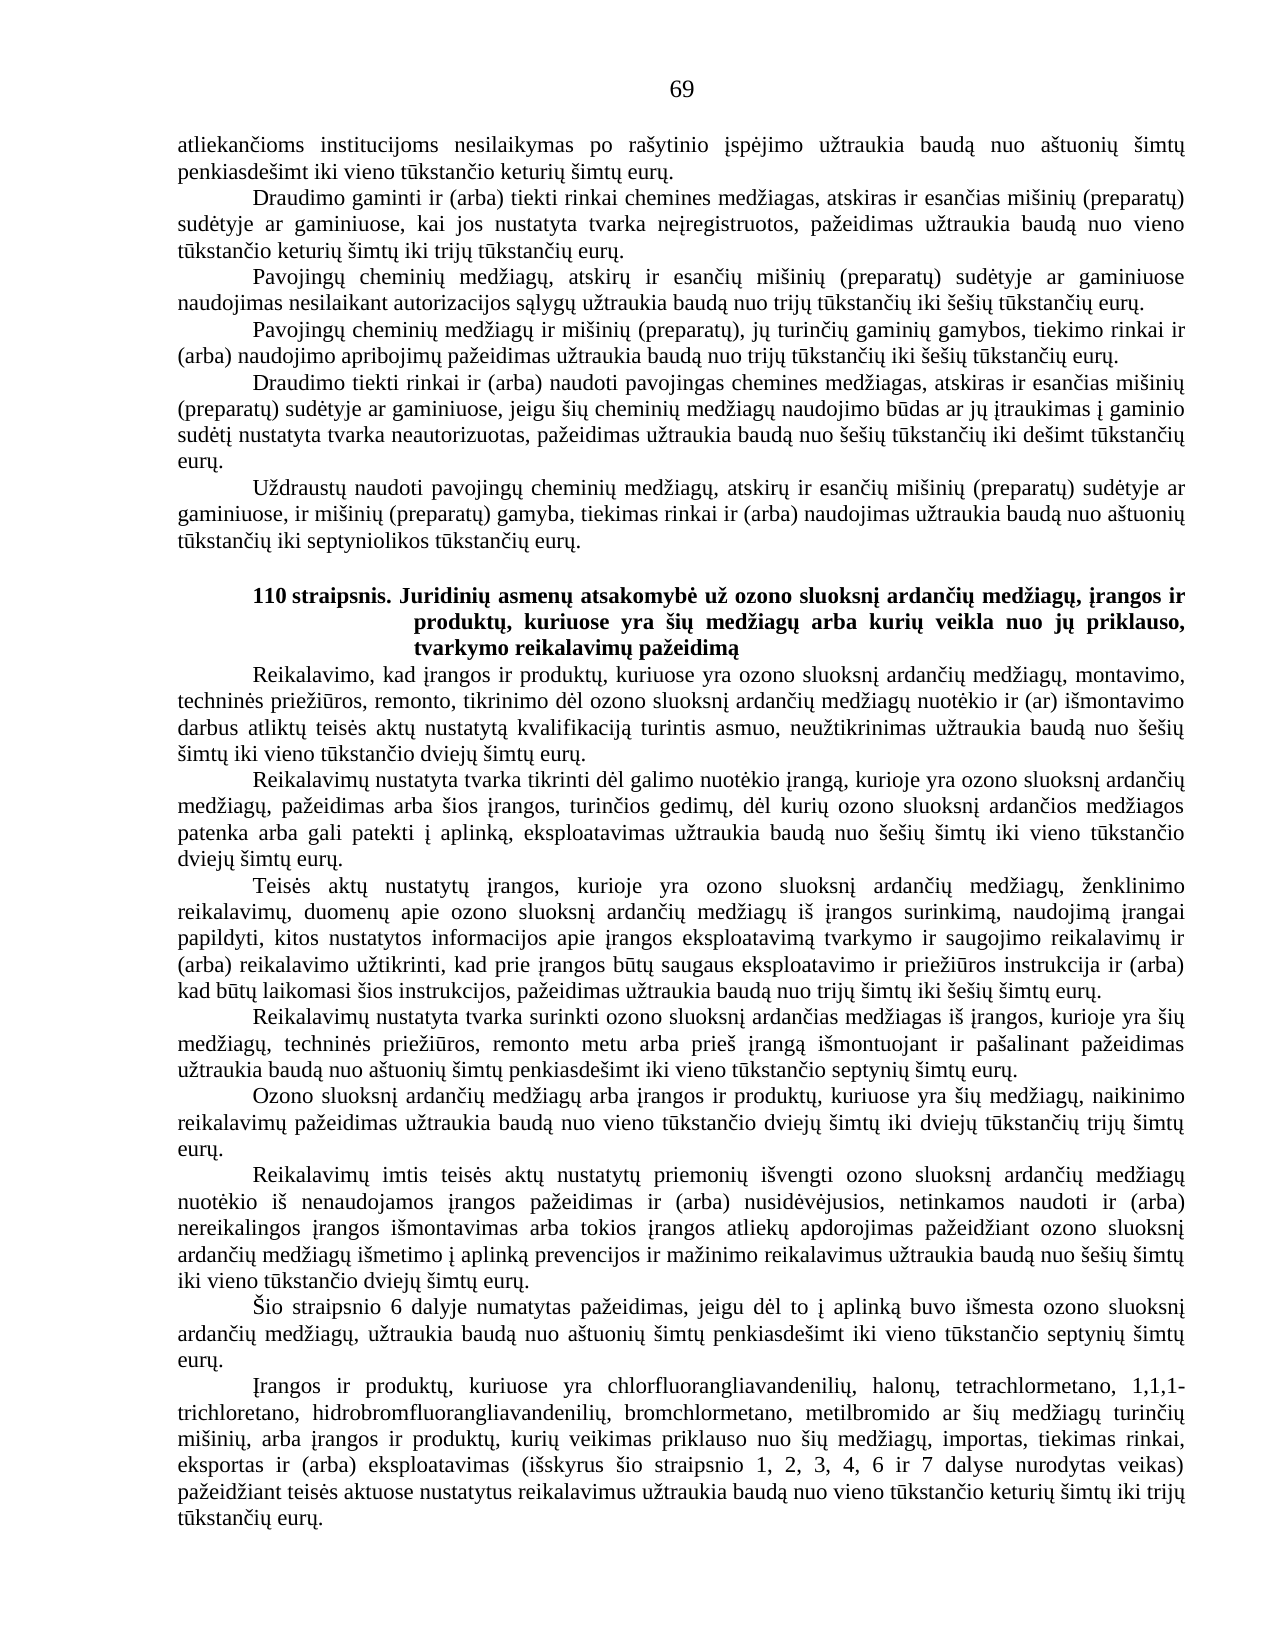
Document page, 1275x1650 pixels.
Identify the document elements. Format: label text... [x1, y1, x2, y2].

text Draudimo gaminti ir (arba) tiekti rinkai chemines medžiagas, atskiras ir esančias mišinių (preparatų) sudėtyje ar gaminiuose, kai jos nustatyta tvarka neįregistruotos, pažeidimas užtraukia baudą nuo vieno tūkstančio keturių šimtų iki trijų tūkstančių eurų. [177, 184, 1186, 263]
text Reikalavimų imtis teisės aktų nustatytų priemonių išvengti ozono sluoksnį ardančių medžiagų nuotėkio iš nenaudojamos įrangos pažeidimas ir (arba) nusidėvėjusios, netinkamos naudoti ir (arba) nereikalingos įrangos išmontavimas arba tokios įrangos atliekų apdorojimas pažeidžiant ozono sluoksnį ardančių medžiagų išmetimo į aplinką prevencijos ir mažinimo reikalavimus užtraukia baudą nuo šešių šimtų iki vieno tūkstančio dviejų šimtų eurų. [177, 1162, 1186, 1293]
text Ozono sluoksnį ardančių medžiagų arba įrangos ir produktų, kuriuose yra šių medžiagų, naikinimo reikalavimų pažeidimas užtraukia baudą nuo vieno tūkstančio dviejų šimtų iki dviejų tūkstančių trijų šimtų eurų. [177, 1082, 1186, 1162]
text Draudimo tiekti rinkai ir (arba) naudoti pavojingas chemines medžiagas, atskiras ir esančias mišinių (preparatų) sudėtyje ar gaminiuose, jeigu šių cheminių medžiagų naudojimo būdas ar jų įtraukimas į gaminio sudėtį nustatyta tvarka neautorizuotas, pažeidimas užtraukia baudą nuo šešių tūkstančių iki dešimt tūkstančių eurų. [177, 368, 1186, 474]
text Uždraustų naudoti pavojingų cheminių medžiagų, atskirų ir esančių mišinių (preparatų) sudėtyje ar gaminiuose, ir mišinių (preparatų) gamyba, tiekimas rinkai ir (arba) naudojimas užtraukia baudą nuo aštuonių tūkstančių iki septyniolikos tūkstančių eurų. [177, 474, 1186, 553]
text Reikalavimų nustatyta tvarka surinkti ozono sluoksnį ardančias medžiagas iš įrangos, kurioje yra šių medžiagų, techninės priežiūros, remonto metu arba prieš įrangą išmontuojant ir pašalinant pažeidimas užtraukia baudą nuo aštuonių šimtų penkiasdešimt iki vieno tūkstančio septynių šimtų eurų. [177, 1003, 1186, 1082]
text Pavojingų cheminių medžiagų, atskirų ir esančių mišinių (preparatų) sudėtyje ar gaminiuose naudojimas nesilaikant autorizacijos sąlygų užtraukia baudą nuo trijų tūkstančių iki šešių tūkstančių eurų. [177, 263, 1186, 316]
text atliekančioms institucijoms nesilaikymas po rašytinio įspėjimo užtraukia baudą nuo aštuonių šimtų penkiasdešimt iki vieno tūkstančio keturių šimtų eurų. [177, 131, 1186, 184]
text Teisės aktų nustatytų įrangos, kurioje yra ozono sluoksnį ardančių medžiagų, ženklinimo reikalavimų, duomenų apie ozono sluoksnį ardančių medžiagų iš įrangos surinkimą, naudojimą įrangai papildyti, kitos nustatytos informacijos apie įrangos eksploatavimą tvarkymo ir saugojimo reikalavimų ir (arba) reikalavimo užtikrinti, kad prie įrangos būtų saugaus eksploatavimo ir priežiūros instrukcija ir (arba) kad būtų laikomasi šios instrukcijos, pažeidimas užtraukia baudą nuo trijų šimtų iki šešių šimtų eurų. [177, 872, 1186, 1003]
text Įrangos ir produktų, kuriuose yra chlorfluorangliavandenilių, halonų, tetrachlormetano, 1,1,1-trichloretano, hidrobromfluorangliavandenilių, bromchlormetano, metilbromido ar šių medžiagų turinčių mišinių, arba įrangos ir produktų, kurių veikimas priklauso nuo šių medžiagų, importas, tiekimas rinkai, eksportas ir (arba) eksploatavimas (išskyrus šio straipsnio 1, 2, 3, 4, 6 ir 7 dalyse nurodytas veikas) pažeidžiant teisės aktuose nustatytus reikalavimus užtraukia baudą nuo vieno tūkstančio keturių šimtų iki trijų tūkstančių eurų. [177, 1372, 1186, 1531]
text Reikalavimų nustatyta tvarka tikrinti dėl galimo nuotėkio įrangą, kurioje yra ozono sluoksnį ardančių medžiagų, pažeidimas arba šios įrangos, turinčios gedimų, dėl kurių ozono sluoksnį ardančios medžiagos patenka arba gali patekti į aplinką, eksploatavimas užtraukia baudą nuo šešių šimtų iki vieno tūkstančio dviejų šimtų eurų. [177, 766, 1186, 872]
text 110 straipsnis. Juridinių asmenų atsakomybė už ozono sluoksnį ardančių medžiagų, įrangos ir produktų, kuriuose yra šių medžiagų arba kurių veikla nuo jų priklauso, tvarkymo reikalavimų pažeidimą [252, 582, 1186, 661]
text Pavojingų cheminių medžiagų ir mišinių (preparatų), jų turinčių gaminių gamybos, tiekimo rinkai ir (arba) naudojimo apribojimų pažeidimas užtraukia baudą nuo trijų tūkstančių iki šešių tūkstančių eurų. [177, 316, 1186, 368]
text Reikalavimo, kad įrangos ir produktų, kuriuose yra ozono sluoksnį ardančių medžiagų, montavimo, techninės priežiūros, remonto, tikrinimo dėl ozono sluoksnį ardančių medžiagų nuotėkio ir (ar) išmontavimo darbus atliktų teisės aktų nustatytą kvalifikaciją turintis asmuo, neužtikrinimas užtraukia baudą nuo šešių šimtų iki vieno tūkstančio dviejų šimtų eurų. [177, 661, 1186, 766]
text Šio straipsnio 6 dalyje numatytas pažeidimas, jeigu dėl to į aplinką buvo išmesta ozono sluoksnį ardančių medžiagų, užtraukia baudą nuo aštuonių šimtų penkiasdešimt iki vieno tūkstančio septynių šimtų eurų. [177, 1293, 1186, 1372]
